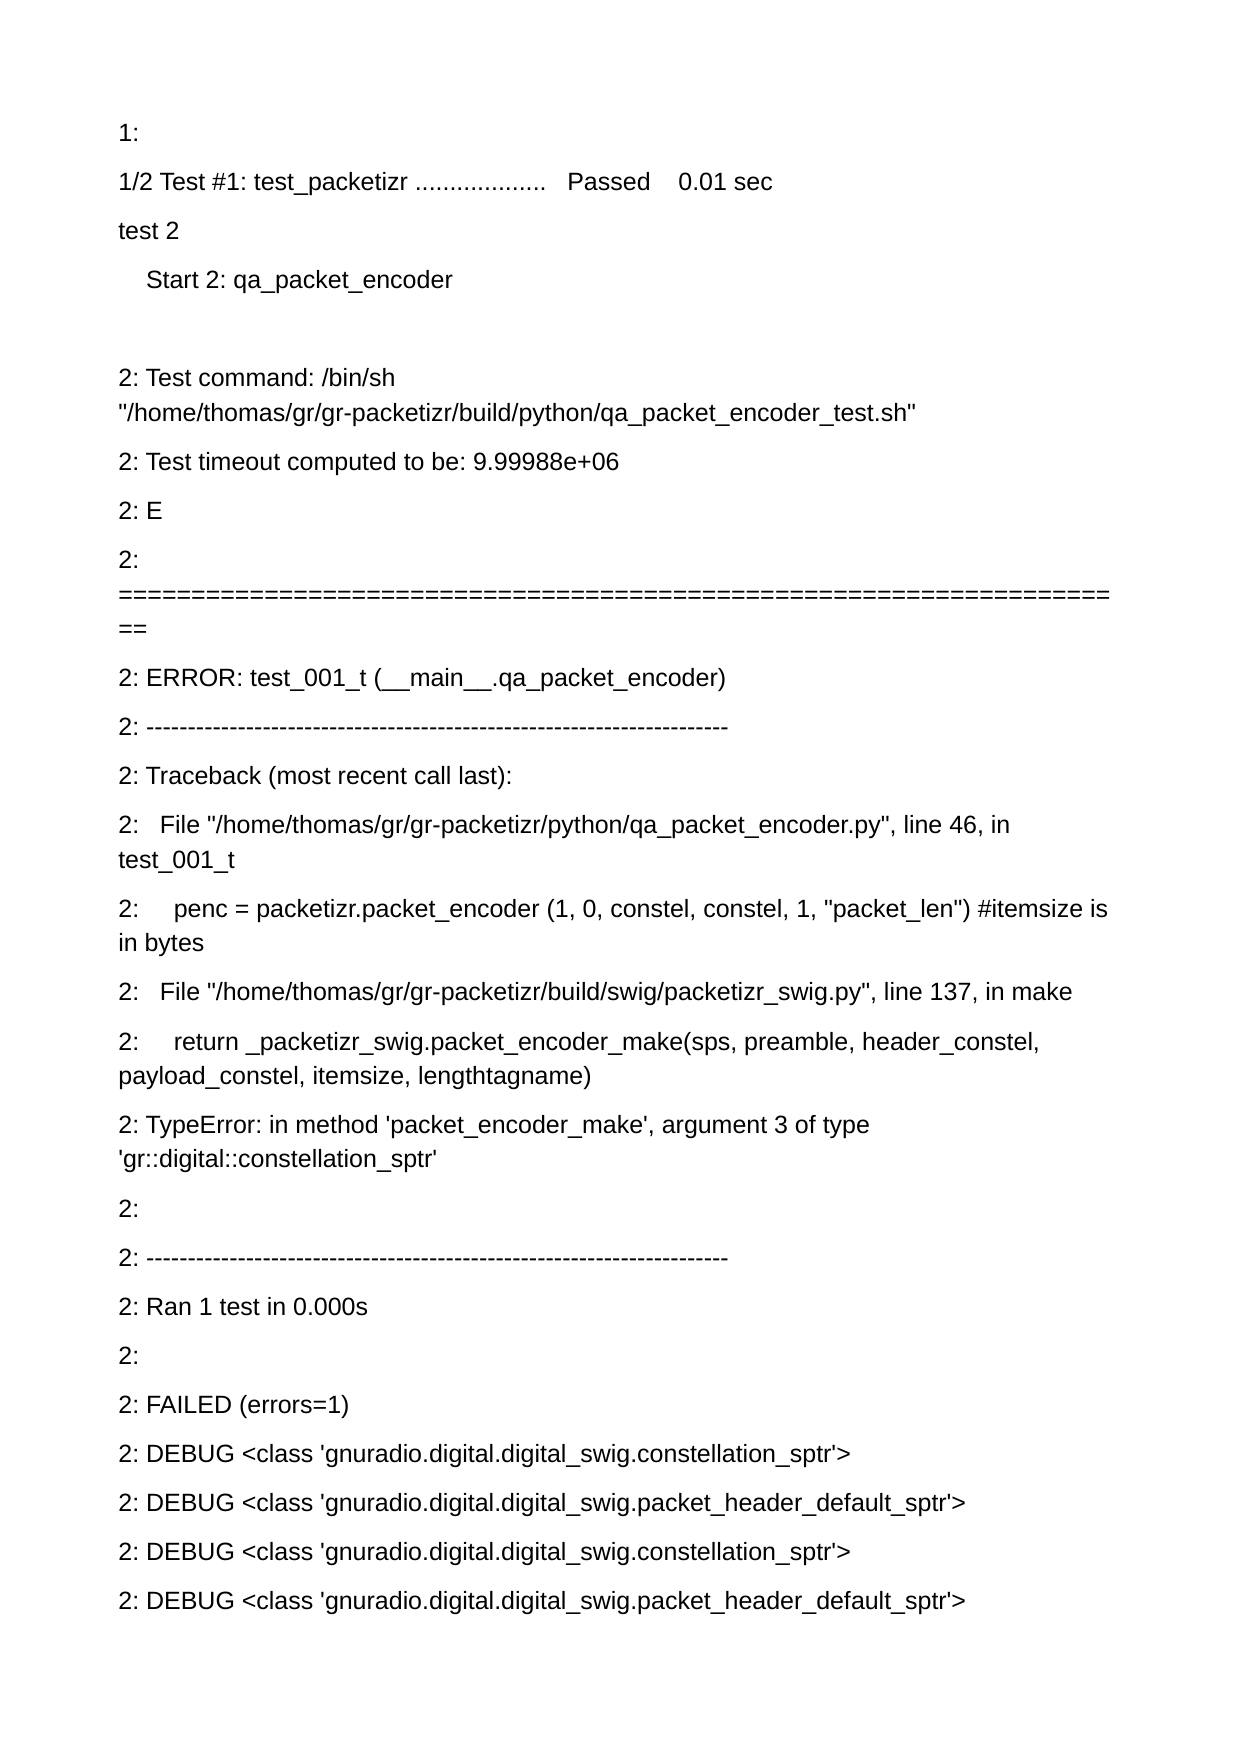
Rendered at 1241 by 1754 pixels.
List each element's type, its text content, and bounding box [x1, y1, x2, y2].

text 2: Ran 1 test in 0.000s [118, 1292, 1122, 1320]
text 2: return _packetizr_swig.packet_encoder_make(sps, preamble, header_constel, payload_constel, itemsize, lengthtagname) [118, 1026, 1122, 1090]
text 2: Test command: /bin/sh "/home/thomas/gr/gr-packetizr/build/python/qa_packet_encoder_test.sh" [118, 363, 1122, 427]
text 2: ====================================================================== [118, 545, 1122, 643]
text 2: DEBUG <class 'gnuradio.digital.digital_swig.packet_header_default_sptr'> [118, 1586, 1122, 1615]
text test 2 [118, 216, 1122, 245]
text Start 2: qa_packet_encoder [118, 265, 1122, 294]
text 2: Test timeout computed to be: 9.99988e+06 [118, 447, 1122, 476]
text 1/2 Test #1: test_packetizr ................... Passed 0.01 sec [118, 167, 1122, 196]
text 2: [118, 1193, 1122, 1222]
text 2: FAILED (errors=1) [118, 1390, 1122, 1418]
text 2: ---------------------------------------------------------------------- [118, 1243, 1122, 1271]
text 2: File "/home/thomas/gr/gr-packetizr/build/swig/packetizr_swig.py", line 137, in make [118, 977, 1122, 1006]
text 2: DEBUG <class 'gnuradio.digital.digital_swig.constellation_sptr'> [118, 1537, 1122, 1566]
text 2: penc = packetizr.packet_encoder (1, 0, constel, constel, 1, "packet_len") #itemsize is in bytes [118, 894, 1122, 957]
text 2: ---------------------------------------------------------------------- [118, 712, 1122, 741]
text 2: ERROR: test_001_t (__main__.qa_packet_encoder) [118, 663, 1122, 692]
text 1: [118, 118, 1122, 147]
text 2: TypeError: in method 'packet_encoder_make', argument 3 of type 'gr::digital::constellation_sptr' [118, 1110, 1122, 1173]
text 2: File "/home/thomas/gr/gr-packetizr/python/qa_packet_encoder.py", line 46, in test_001_t [118, 810, 1122, 873]
text 2: E [118, 496, 1122, 525]
text 2: DEBUG <class 'gnuradio.digital.digital_swig.constellation_sptr'> [118, 1439, 1122, 1468]
text 2: DEBUG <class 'gnuradio.digital.digital_swig.packet_header_default_sptr'> [118, 1488, 1122, 1517]
text 2: Traceback (most recent call last): [118, 761, 1122, 790]
text 2: [118, 1341, 1122, 1369]
